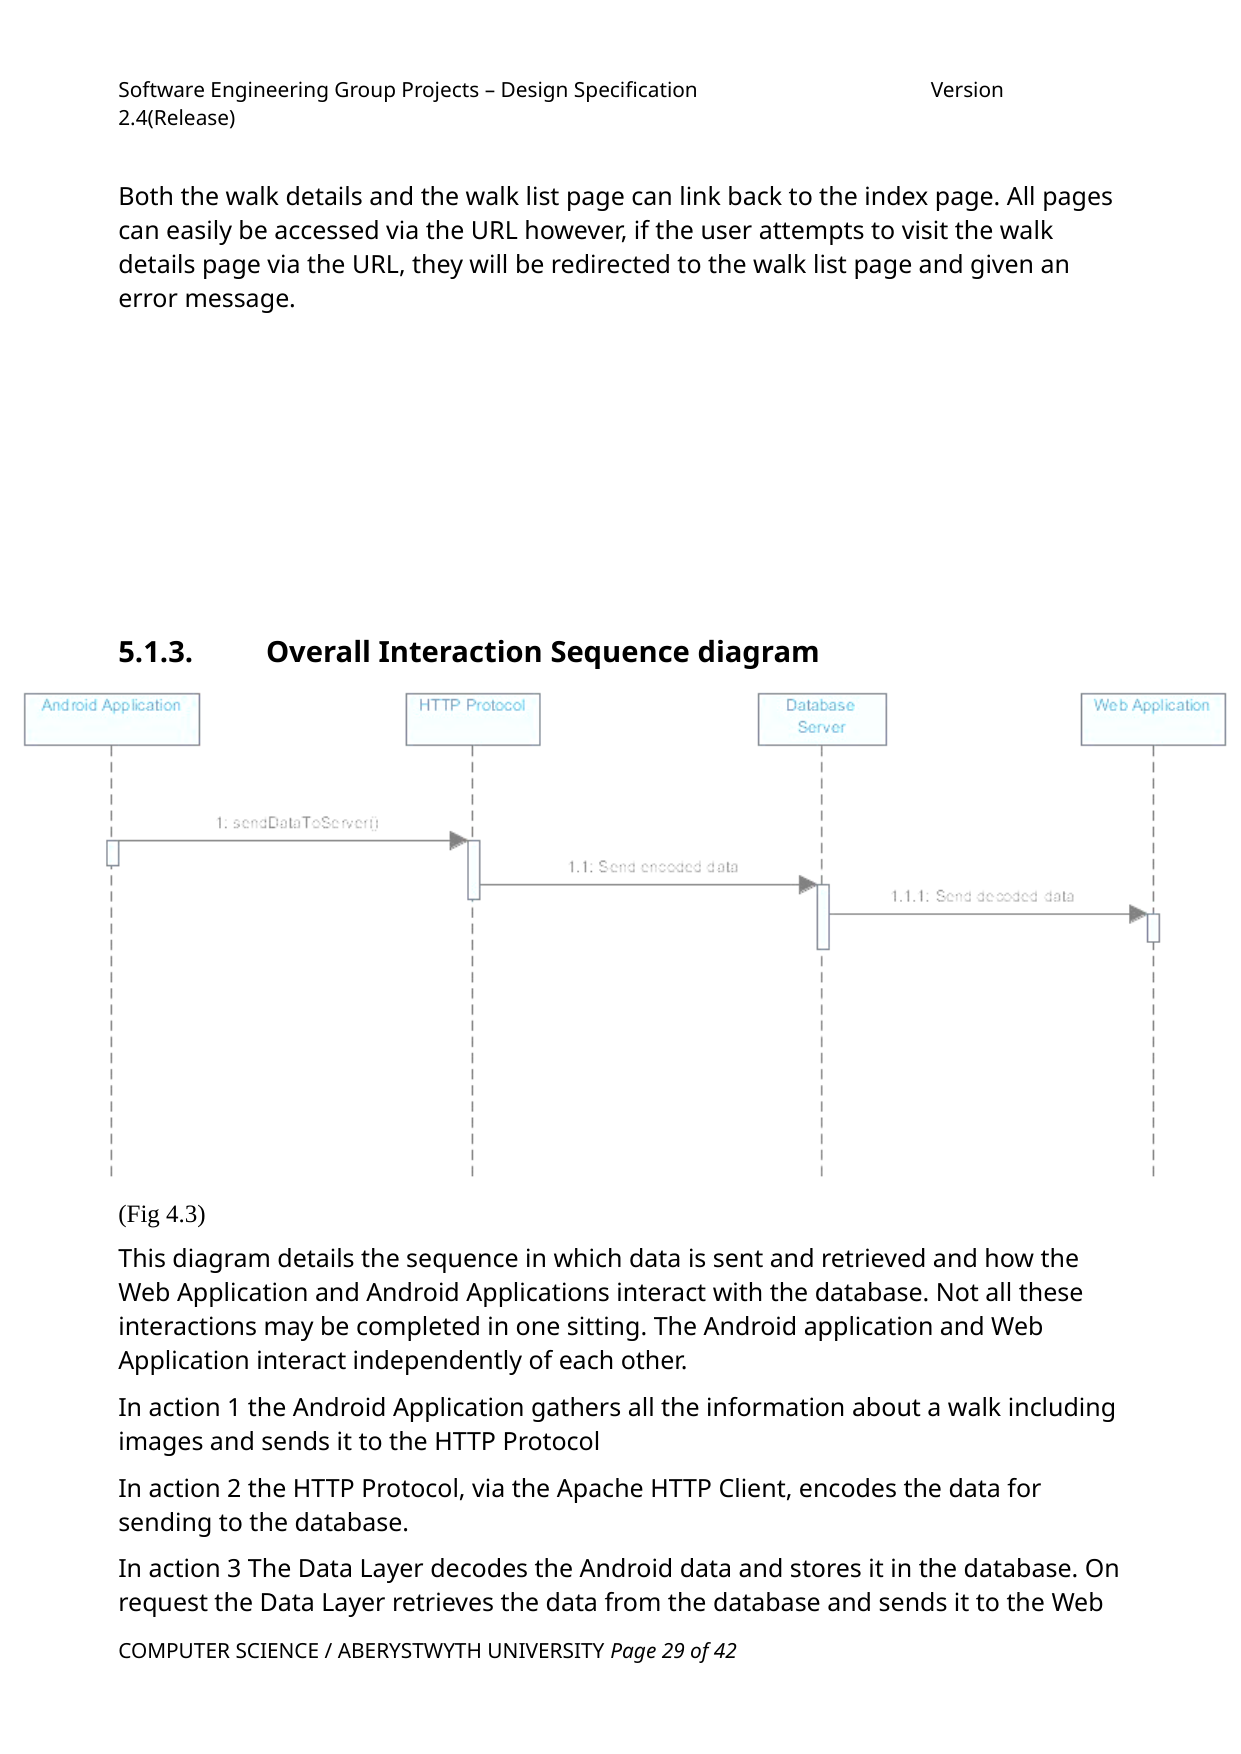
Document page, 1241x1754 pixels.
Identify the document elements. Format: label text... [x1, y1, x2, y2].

text In action 3 The Data Layer decodes the Android data and stores it in the database. On request the Data Layer retrieves the data from the database and sends it to the Web [118, 1551, 1122, 1619]
text In action 2 the HTTP Protocol, via the Apache HTTP Client, encodes the data for sending to the database. [118, 1470, 1122, 1538]
text Both the walk details and the walk list page can link back to the index page. All pages can easily be accessed via the URL however, if the user attempts to visit the walk details page via the URL, they will be redirected to the walk list page and given an error message. [118, 178, 1122, 315]
text (Fig 4.3) [118, 1200, 1122, 1228]
subtitle Overall Interaction Sequence diagram [118, 632, 1122, 671]
text In action 1 the Android Application gathers all the information about a walk including images and sends it to the HTTP Protocol [118, 1389, 1122, 1458]
text This diagram details the sequence in which data is sent and retrieved and how the Web Application and Android Applications interact with the database. Not all these interactions may be completed in one sitting. The Android application and Web Application interact independently of each other. [118, 1241, 1122, 1377]
